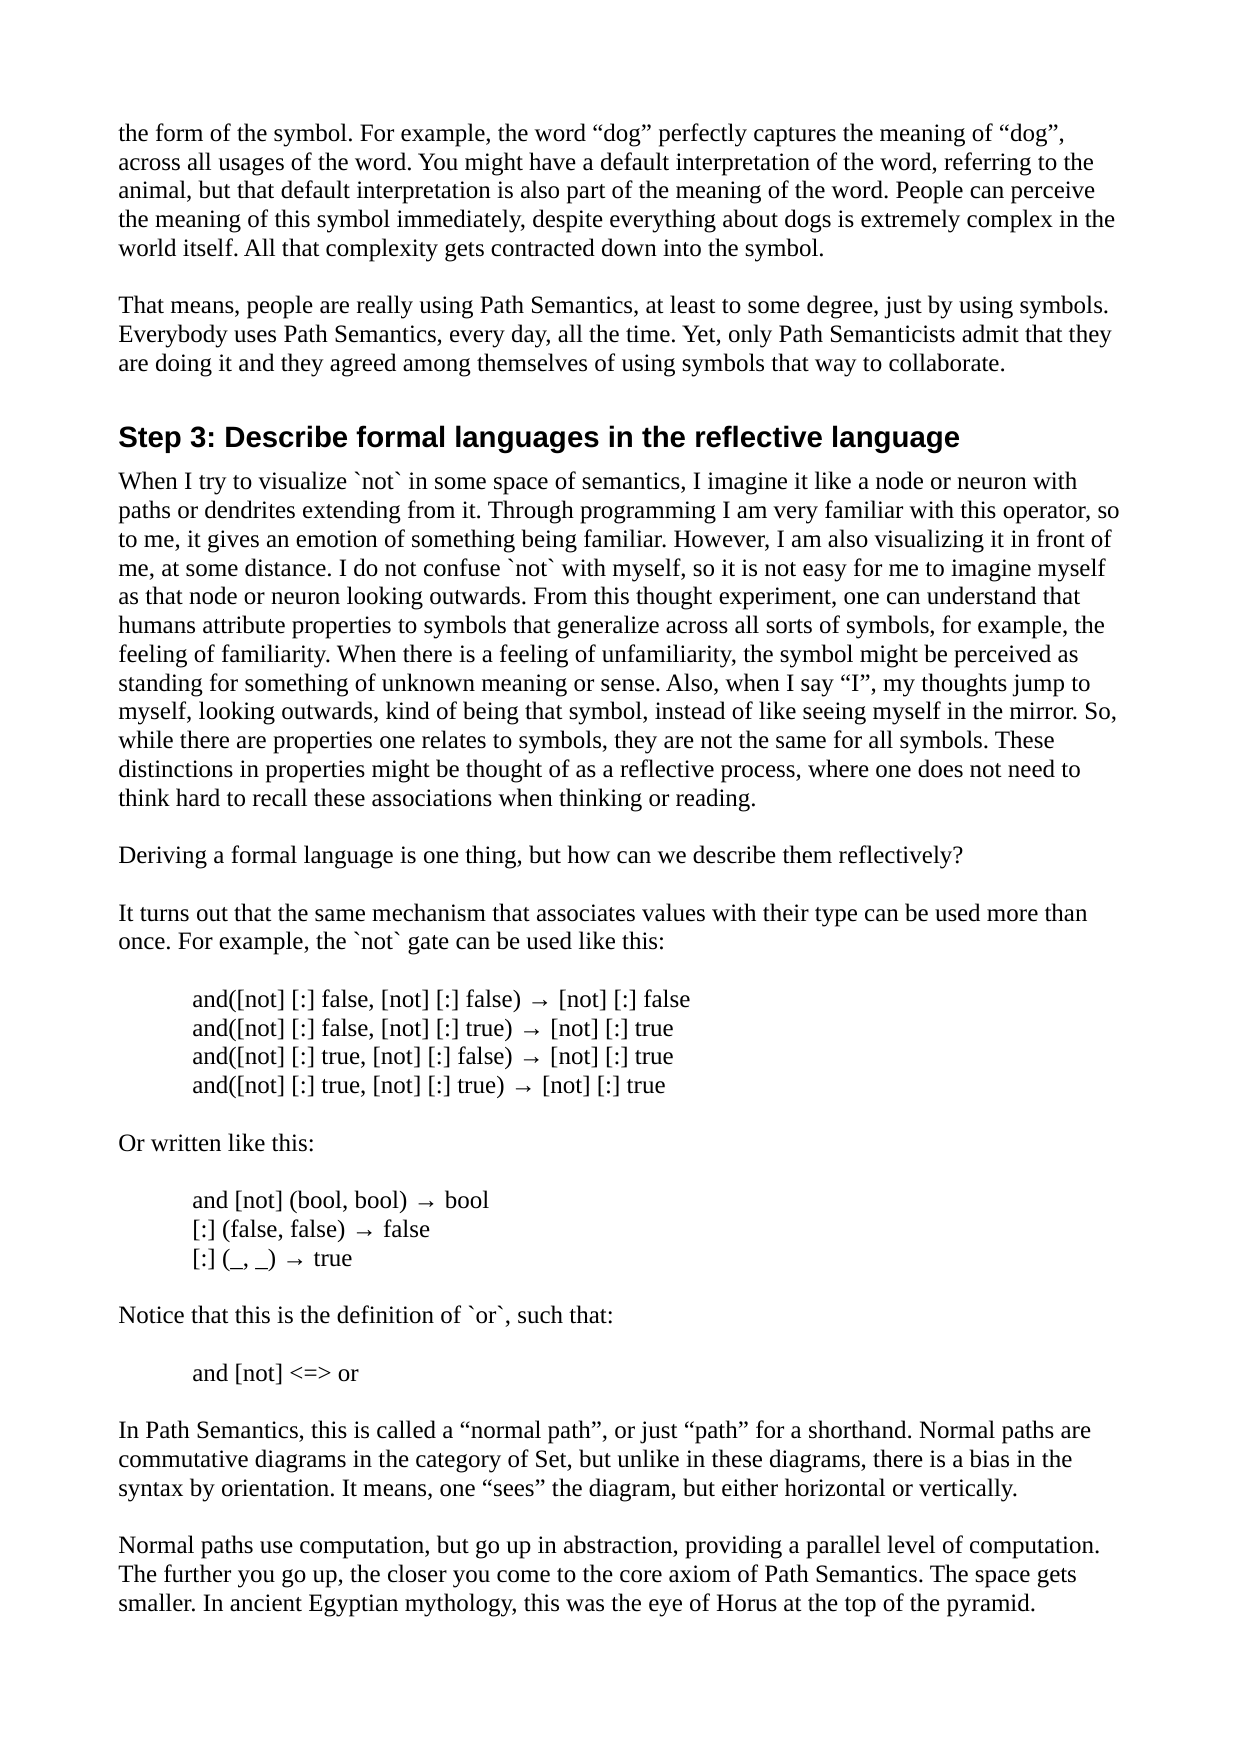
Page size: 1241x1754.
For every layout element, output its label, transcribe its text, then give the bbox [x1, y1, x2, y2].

text Notice that this is the definition of `or`, such that: [118, 1300, 1122, 1329]
text Deriving a formal language is one thing, but how can we describe them reflectively? [118, 840, 1122, 869]
text and [not] <=> or [118, 1358, 1122, 1386]
text and([not] [:] false, [not] [:] false) → [not] [:] false and([not] [:] false, [not] [:] true) → [not] [:] true and([not] [:] true, [not] [:] false) → [not] [:] true and([not] [:] true, [not] [:] true) → [not] [:] true [118, 984, 1122, 1099]
subtitle Step 3: Describe formal languages in the reflective language [118, 420, 1122, 454]
text It turns out that the same mechanism that associates values with their type can be used more than once. For example, the `not` gate can be used like this: [118, 898, 1122, 955]
text Or written like this: [118, 1128, 1122, 1156]
text That means, people are really using Path Semantics, at least to some degree, just by using symbols. Everybody uses Path Semantics, every day, all the time. Yet, only Path Semanticists admit that they are doing it and they agreed among themselves of using symbols that way to collaborate. [118, 291, 1122, 377]
text the form of the symbol. For example, the word “dog” perfectly captures the meaning of “dog”, across all usages of the word. You might have a default interpretation of the word, referring to the animal, but that default interpretation is also part of the meaning of the word. People can perceive the meaning of this symbol immediately, despite everything about dogs is extremely complex in the world itself. All that complexity gets contracted down into the symbol. [118, 118, 1122, 262]
text Normal paths use computation, but go up in abstraction, providing a parallel level of computation. The further you go up, the closer you come to the core axiom of Path Semantics. The space gets smaller. In ancient Egyptian mythology, this was the eye of Horus at the top of the pyramid. [118, 1530, 1122, 1616]
text and [not] (bool, bool) → bool [:] (false, false) → false [:] (_, _) → true [118, 1185, 1122, 1271]
text In Path Semantics, this is called a “normal path”, or just “path” for a shorthand. Normal paths are commutative diagrams in the category of Set, but unlike in these diagrams, there is a bias in the syntax by orientation. It means, one “sees” the diagram, but either horizontal or vertically. [118, 1415, 1122, 1501]
text When I try to visualize `not` in some space of semantics, I imagine it like a node or neuron with paths or dendrites extending from it. Through programming I am very familiar with this operator, so to me, it gives an emotion of something being familiar. However, I am also visualizing it in front of me, at some distance. I do not confuse `not` with myself, so it is not easy for me to imagine myself as that node or neuron looking outwards. From this thought experiment, one can understand that humans attribute properties to symbols that generalize across all sorts of symbols, for example, the feeling of familiarity. When there is a feeling of unfamiliarity, the symbol might be perceived as standing for something of unknown meaning or sense. Also, when I say “I”, my thoughts jump to myself, looking outwards, kind of being that symbol, instead of like seeing myself in the mirror. So, while there are properties one relates to symbols, they are not the same for all symbols. These distinctions in properties might be thought of as a reflective process, where one does not need to think hard to recall these associations when thinking or reading. [118, 466, 1122, 811]
